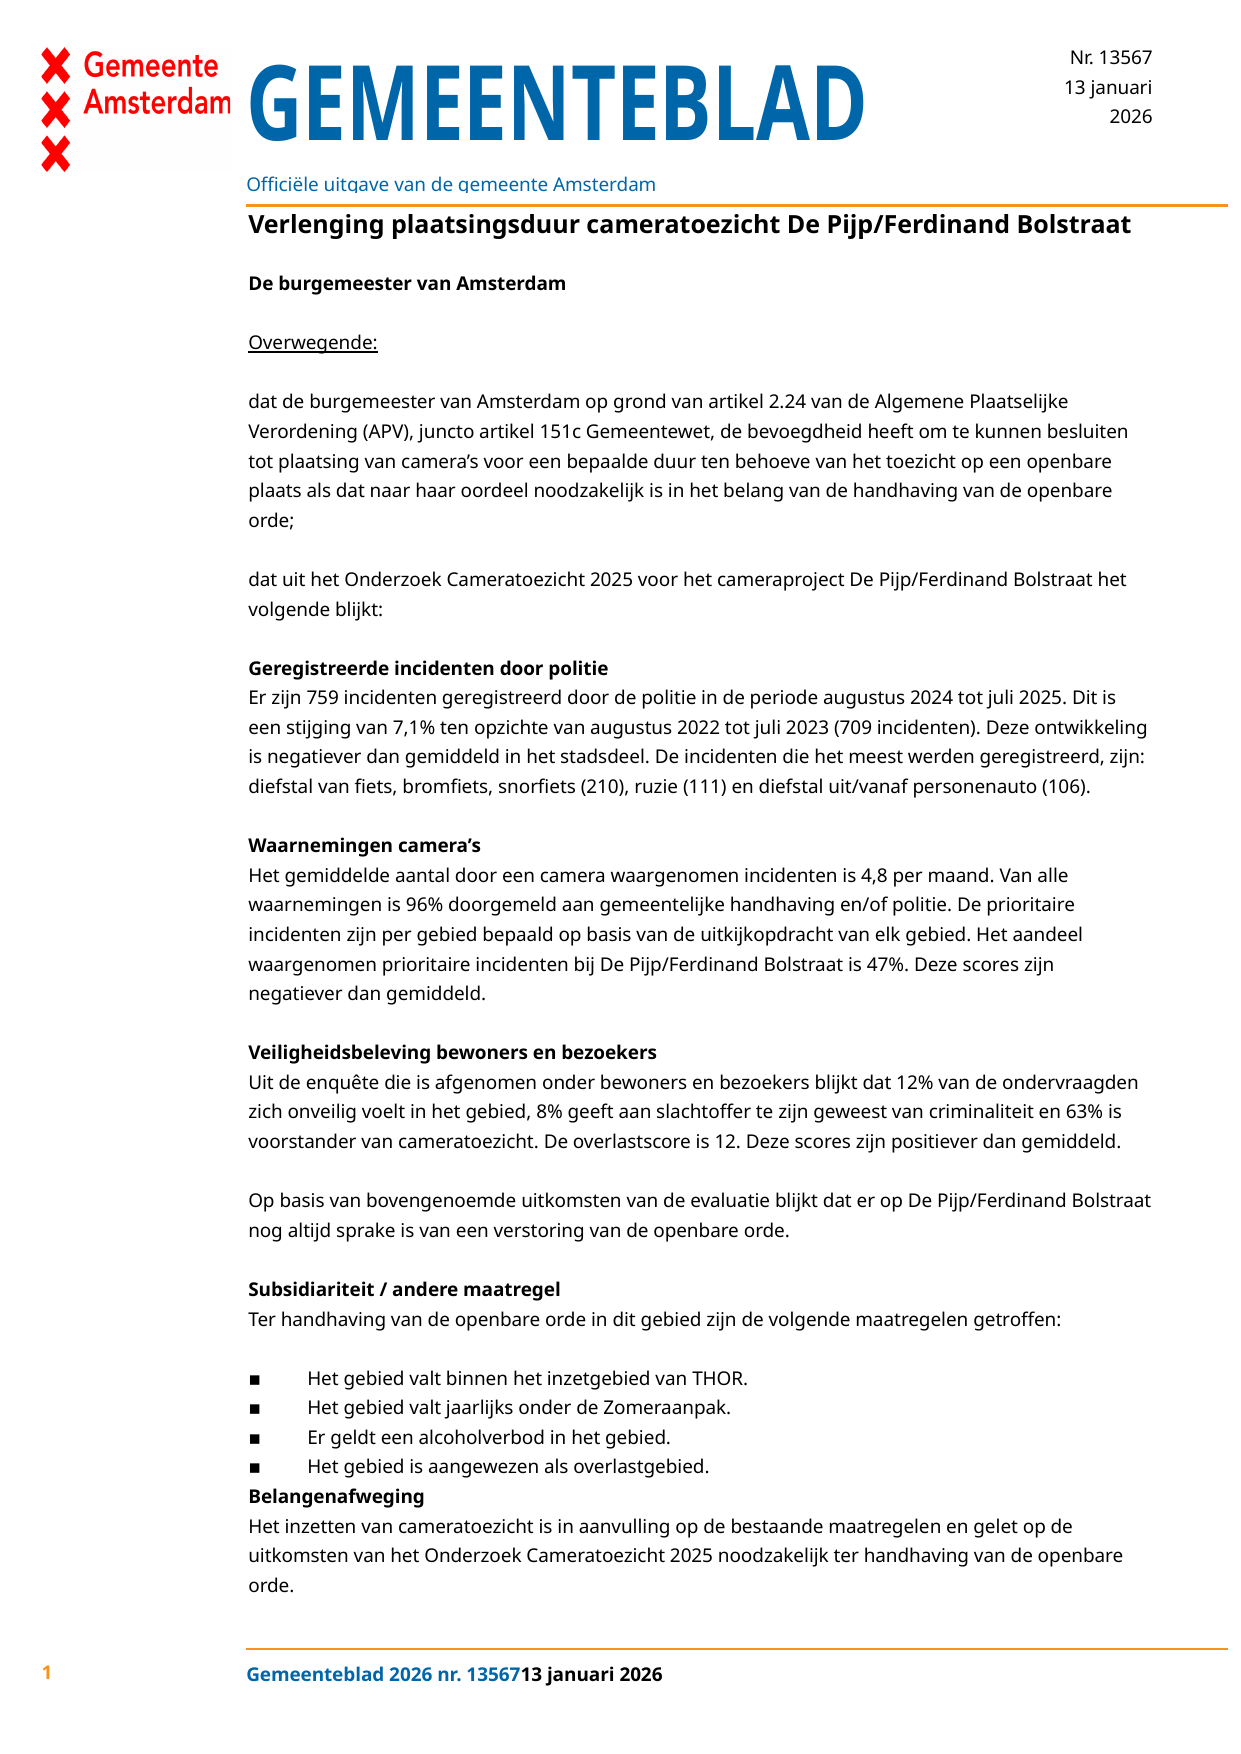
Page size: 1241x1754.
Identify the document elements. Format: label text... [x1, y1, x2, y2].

text De burgemeester van Amsterdam [248, 270, 1152, 296]
list Het gebied valt binnen het inzetgebied van THOR. [248, 1365, 1152, 1391]
text Overwegende: [248, 329, 1152, 355]
text dat uit het Onderzoek Cameratoezicht 2025 voor het cameraproject De Pijp/Ferdinand Bolstraat het volgende blijkt: [248, 566, 1152, 621]
list Er geldt een alcoholverbod in het gebied. [248, 1424, 1152, 1450]
text Het gemiddelde aantal door een camera waargenomen incidenten is 4,8 per maand. Van alle waarnemingen is 96% doorgemeld aan gemeentelijke handhaving en/of politie. De prioritaire incidenten zijn per gebied bepaald op basis van de uitkijkopdracht van elk gebied. Het aandeel waargenomen prioritaire incidenten bij De Pijp/Ferdinand Bolstraat is 47%. Deze scores zijn negatiever dan gemiddeld. [248, 862, 1152, 1006]
list Het gebied is aangewezen als overlastgebied. [248, 1454, 1152, 1479]
text Veiligheidsbeleving bewoners en bezoekers [248, 1039, 1152, 1065]
list Het gebied valt jaarlijks onder de Zomeraanpak. [248, 1394, 1152, 1420]
text Er zijn 759 incidenten geregistreerd door de politie in de periode augustus 2024 tot juli 2025. Dit is een stijging van 7,1% ten opzichte van augustus 2022 tot juli 2023 (709 incidenten). Deze ontwikkeling is negatiever dan gemiddeld in het stadsdeel. De incidenten die het meest werden geregistreerd, zijn: diefstal van fiets, bromfiets, snorfiets (210), ruzie (111) en diefstal uit/vanaf personenauto (106). [248, 684, 1152, 799]
text Subsidiariteit / andere maatregel [248, 1276, 1152, 1302]
text Ter handhaving van de openbare orde in dit gebied zijn de volgende maatregelen getroffen: [248, 1306, 1152, 1331]
text Het inzetten van cameratoezicht is in aanvulling op de bestaande maatregelen en gelet op de uitkomsten van het Onderzoek Cameratoezicht 2025 noodzakelijk ter handhaving van de openbare orde. [248, 1513, 1152, 1598]
picture [41, 47, 231, 172]
text dat de burgemeester van Amsterdam op grond van artikel 2.24 van de Algemene Plaatselijke Verordening (APV), juncto artikel 151c Gemeentewet, de bevoegdheid heeft om te kunnen besluiten tot plaatsing van camera’s voor een bepaalde duur ten behoeve van het toezicht op een openbare plaats als dat naar haar oordeel noodzakelijk is in het belang van de handhaving van de openbare orde; [248, 389, 1152, 533]
text Verlenging plaatsingsduur cameratoezicht De Pijp/Ferdinand Bolstraat [248, 207, 1152, 241]
text Uit de enquête die is afgenomen onder bewoners en bezoekers blijkt dat 12% van de ondervraagden zich onveilig voelt in het gebied, 8% geeft aan slachtoffer te zijn geweest van criminaliteit en 63% is voorstander van cameratoezicht. De overlastscore is 12. Deze scores zijn positiever dan gemiddeld. [248, 1069, 1152, 1154]
text Waarnemingen camera’s [248, 832, 1152, 858]
text Geregistreerde incidenten door politie [248, 655, 1152, 681]
text Op basis van bovengenoemde uitkomsten van de evaluatie blijkt dat er op De Pijp/Ferdinand Bolstraat nog altijd sprake is van een verstoring van de openbare orde. [248, 1187, 1152, 1243]
text Belangenafweging [248, 1483, 1152, 1509]
